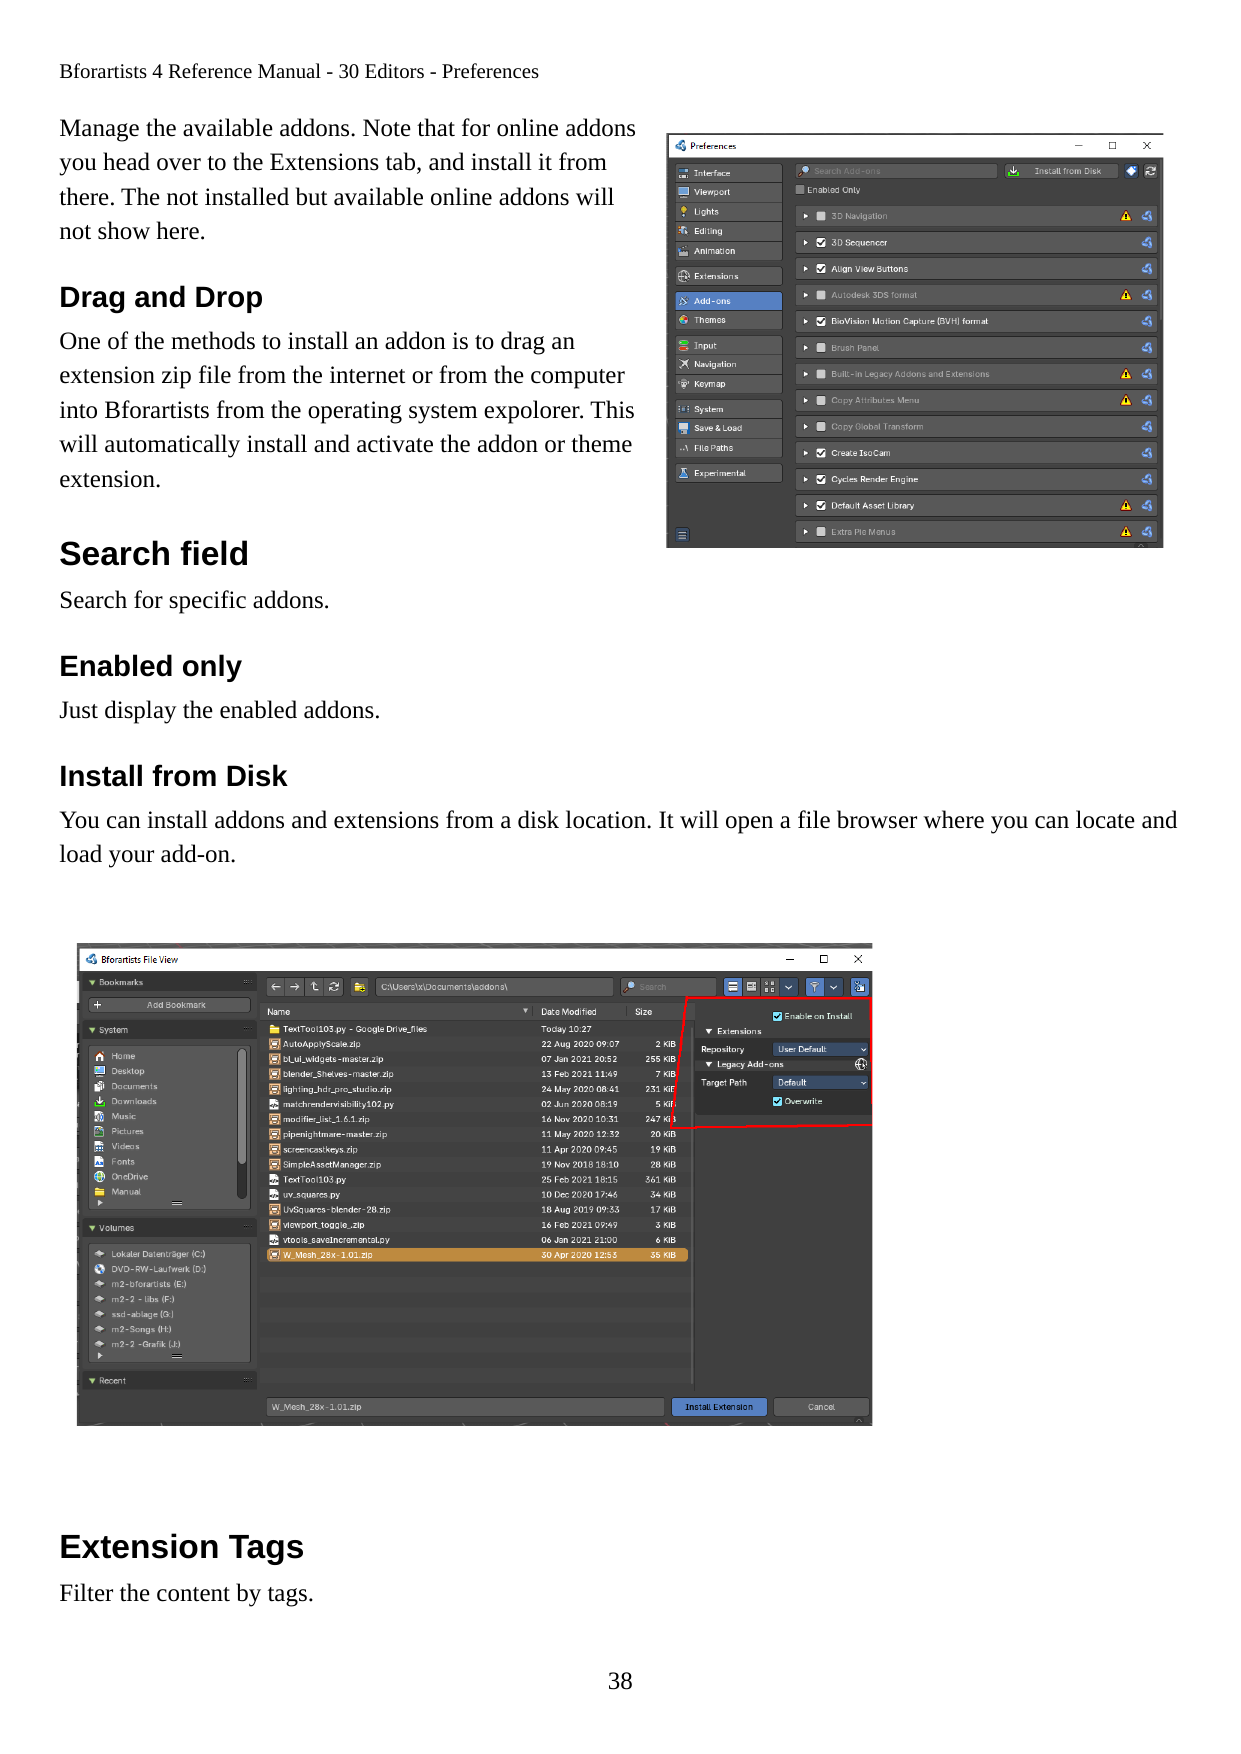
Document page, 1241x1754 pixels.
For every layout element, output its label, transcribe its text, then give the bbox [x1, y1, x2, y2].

text Filter the content by tags. [59, 1578, 1181, 1607]
text One of the methods to install an addon is to drag an extension zip file from the internet or from the computer into Bforartists from the operating system expolorer. This will automatically install and activate the addon or theme extension. [59, 326, 666, 493]
subtitle Search field [59, 534, 1181, 572]
text Manage the available addons. Note that for online addons you head over to the Extensions tab, and install it from there. The not installed but available online addons will not show here. [59, 113, 1181, 245]
text You can install addons and extensions from a disk location. It will open a file browser where you can locate and load your add-on. [59, 805, 1181, 868]
picture [76, 943, 873, 1426]
subtitle Drag and Drop [59, 280, 666, 313]
text Search for specific addons. [59, 585, 1181, 614]
subtitle Enabled only [59, 648, 1181, 682]
subtitle Extension Tags [59, 1527, 1181, 1566]
subtitle [1164, 280, 1181, 313]
picture [666, 133, 1164, 548]
text Just display the enabled addons. [59, 695, 1181, 723]
subtitle Install from Disk [59, 758, 1181, 792]
